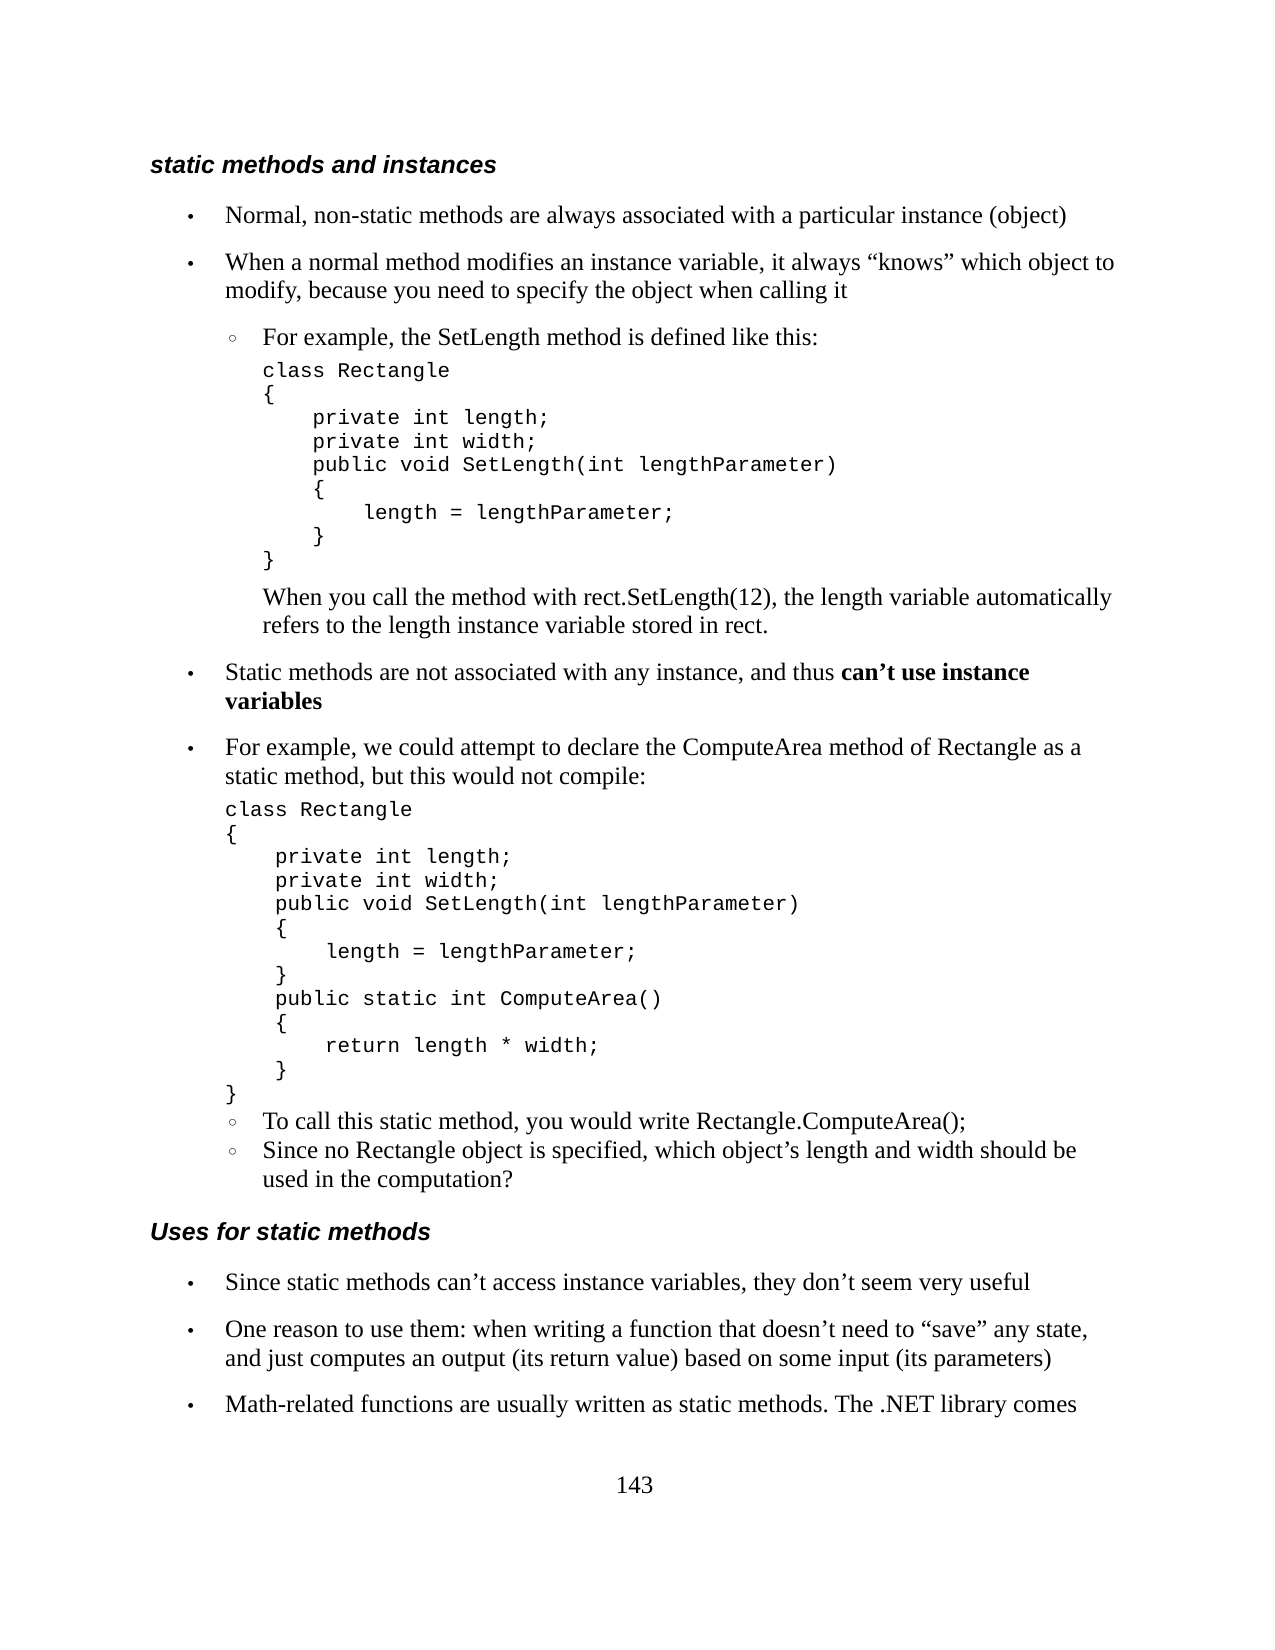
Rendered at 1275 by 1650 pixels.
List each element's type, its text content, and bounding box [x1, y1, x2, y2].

list } [187, 1083, 1125, 1106]
list return length * width; [187, 1035, 1125, 1059]
list For example, we could attempt to declare the ComputeArea method of Rectangle as a static method, but this would not compile: [187, 732, 1125, 790]
list public void SetLength(int lengthParameter) [187, 893, 1125, 917]
list private int width; [187, 870, 1125, 893]
list public static int ComputeArea() [187, 988, 1125, 1012]
list class Rectangle [187, 799, 1125, 822]
list } [225, 549, 1125, 573]
list { [225, 383, 1125, 407]
list When you call the method with rect.SetLength(12), the length variable automatically refers to the length instance variable stored in rect. [225, 582, 1125, 639]
list } [187, 1059, 1125, 1083]
list } [225, 525, 1125, 549]
list Since no Rectangle object is specified, which object’s length and width should be used in the computation? [225, 1135, 1125, 1192]
list length = lengthParameter; [187, 941, 1125, 964]
subtitle static methods and instances [150, 150, 1125, 178]
list private int length; [225, 407, 1125, 431]
list { [225, 478, 1125, 502]
list { [187, 822, 1125, 846]
list When a normal method modifies an instance variable, it always “knows” which object to modify, because you need to specify the object when calling it [187, 247, 1125, 304]
list { [187, 1012, 1125, 1035]
list Static methods are not associated with any instance, and thus can’t use instance variables [187, 657, 1125, 714]
list Math-related functions are usually written as static methods. The .NET library comes [187, 1389, 1125, 1418]
list Normal, non-static methods are always associated with a particular instance (object) [187, 200, 1125, 229]
list } [187, 964, 1125, 988]
list private int width; [225, 431, 1125, 454]
list { [187, 917, 1125, 941]
list For example, the SetLength method is defined like this: [225, 322, 1125, 351]
subtitle Uses for static methods [150, 1217, 1125, 1246]
list To call this static method, you would write Rectangle.ComputeArea(); [225, 1106, 1125, 1135]
list class Rectangle [225, 360, 1125, 383]
list One reason to use them: when writing a function that doesn’t need to “save” any state, and just computes an output (its return value) based on some input (its parameters) [187, 1314, 1125, 1372]
list length = lengthParameter; [225, 502, 1125, 525]
list Since static methods can’t access instance variables, they don’t seem very useful [187, 1267, 1125, 1296]
list public void SetLength(int lengthParameter) [225, 454, 1125, 478]
list private int length; [187, 846, 1125, 870]
